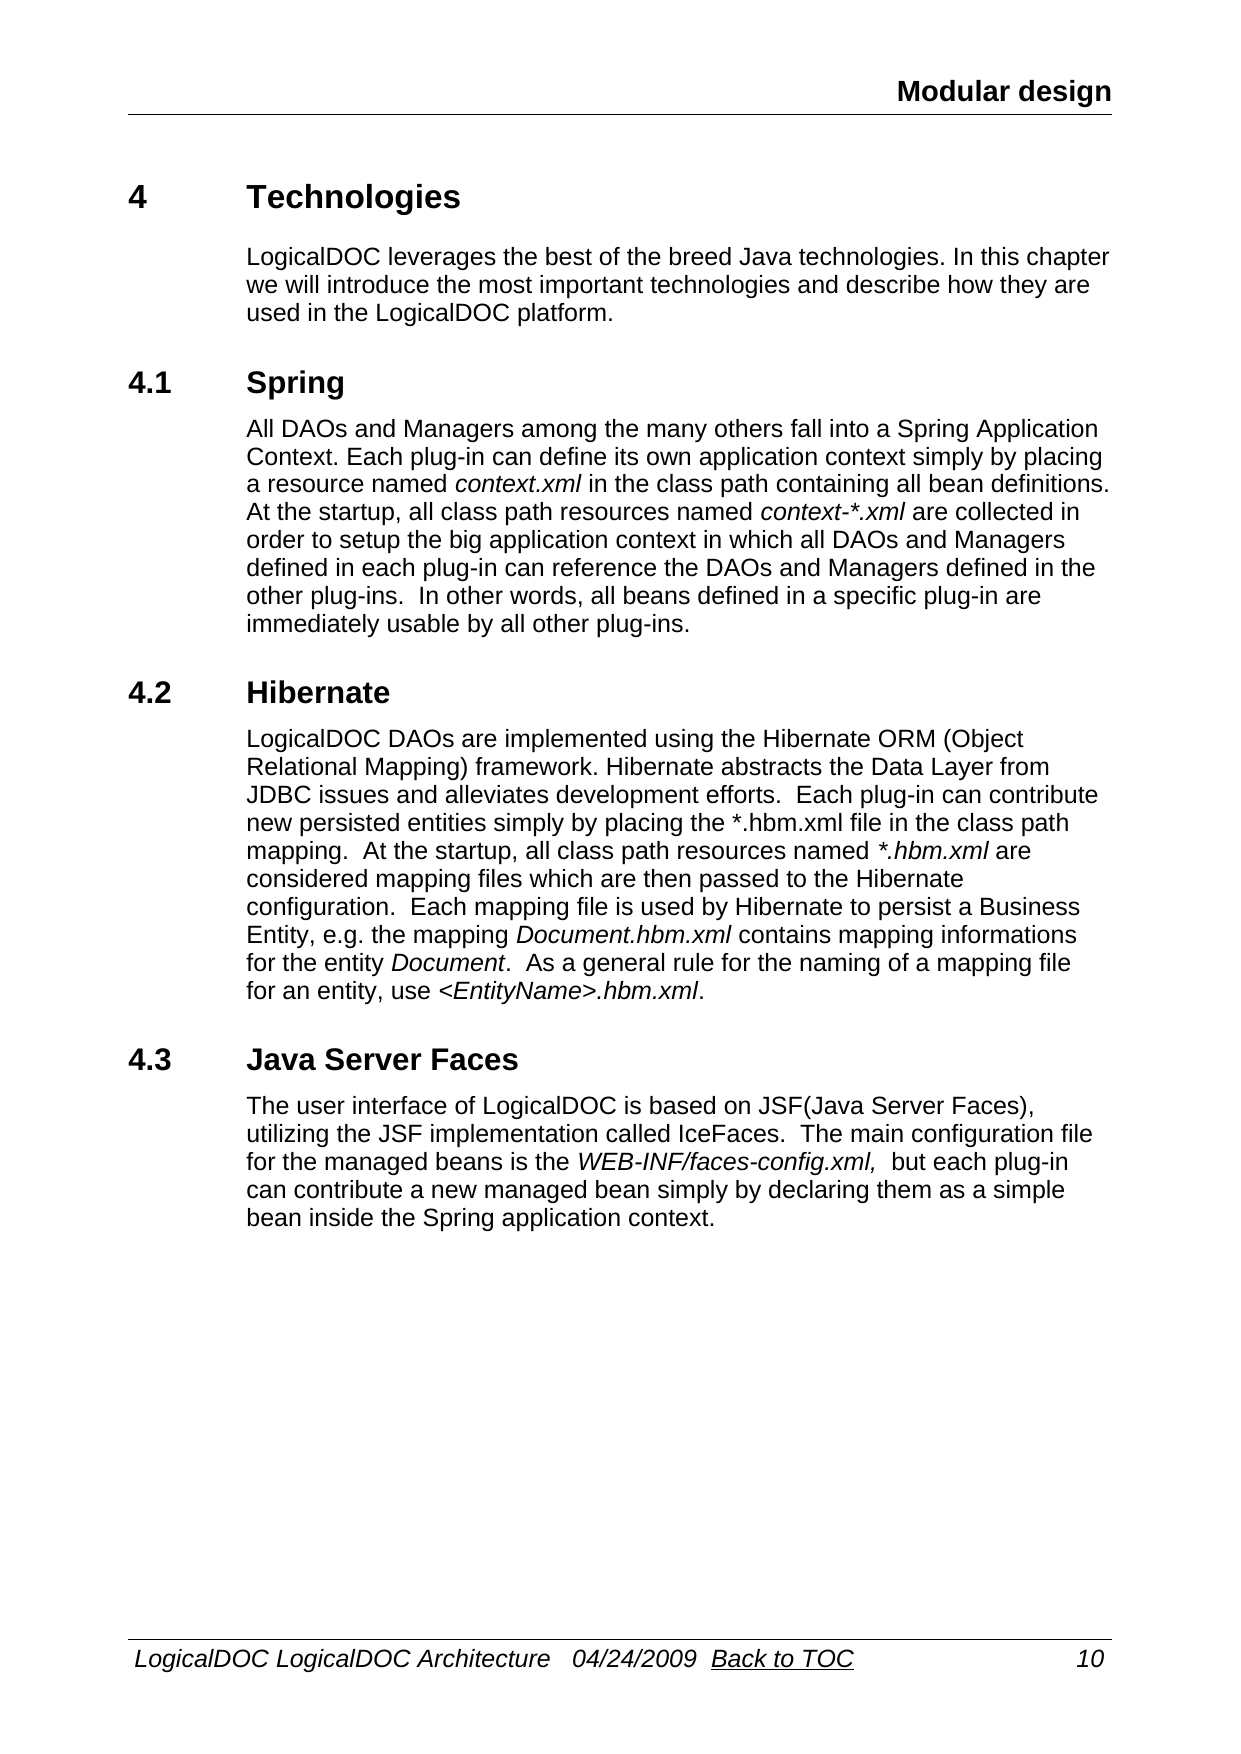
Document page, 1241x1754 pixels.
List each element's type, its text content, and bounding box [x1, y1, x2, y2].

subtitle Hibernate [128, 676, 1112, 710]
text At the startup, all class path resources named context-*.xml are collected in order to setup the big application context in which all DAOs and Managers defined in each plug-in can reference the DAOs and Managers defined in the other plug-ins. In other words, all beans defined in a specific plug-in are immediately usable by all other plug-ins. [246, 498, 1112, 638]
text The user interface of LogicalDOC is based on JSF(Java Server Faces), utilizing the JSF implementation called IceFaces. The main configuration file for the managed beans is the WEB-INF/faces-config.xml, but each plug-in can contribute a new managed bean simply by declaring them as a simple bean inside the Spring application context. [246, 1092, 1112, 1231]
text All DAOs and Managers among the many others fall into a Spring Application Context. Each plug-in can define its own application context simply by placing a resource named context.xml in the class path containing all bean definitions. [246, 414, 1112, 498]
subtitle Technologies [128, 178, 1112, 215]
subtitle Spring [128, 365, 1112, 399]
text LogicalDOC DAOs are implemented using the Hibernate ORM (Object Relational Mapping) framework. Hibernate abstracts the Data Layer from JDBC issues and alleviates development efforts. Each plug-in can contribute new persisted entities simply by placing the *.hbm.xml file in the class path mapping. At the startup, all class path resources named *.hbm.xml are considered mapping files which are then passed to the Hibernate configuration. Each mapping file is used by Hibernate to persist a Business Entity, e.g. the mapping Document.hbm.xml contains mapping informations for the entity Document. As a general rule for the naming of a mapping file for an entity, use <EntityName>.hbm.xml. [246, 725, 1112, 1004]
subtitle Java Server Faces [128, 1042, 1112, 1077]
text LogicalDOC leverages the best of the breed Java technologies. In this chapter we will introduce the most important technologies and describe how they are used in the LogicalDOC platform. [246, 243, 1112, 327]
